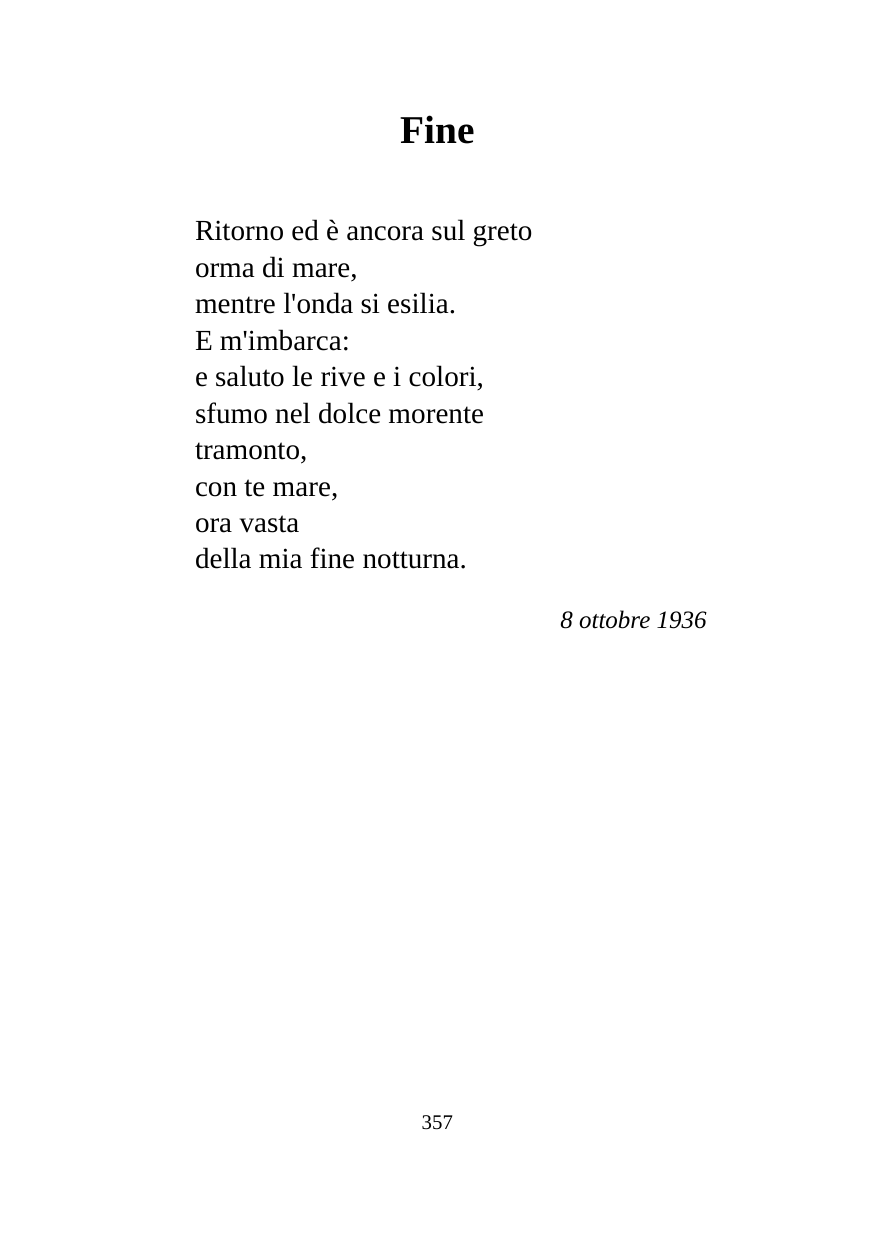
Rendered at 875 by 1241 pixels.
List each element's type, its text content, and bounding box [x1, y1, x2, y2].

text ora vasta [195, 505, 768, 539]
text sfumo nel dolce morente [195, 396, 768, 429]
text Ritorno ed è ancora sul greto [195, 213, 768, 247]
text mentre l'onda si esilia. [195, 286, 768, 320]
text 8 ottobre 1936 [106, 605, 709, 633]
subtitle Fine [106, 106, 768, 152]
text con te mare, [195, 469, 768, 502]
text e saluto le rive e i colori, [195, 359, 768, 393]
text tramonto, [195, 432, 768, 466]
text della mia fine notturna. [195, 542, 768, 575]
text orma di mare, [195, 250, 768, 283]
text E m'imbarca: [195, 323, 768, 356]
